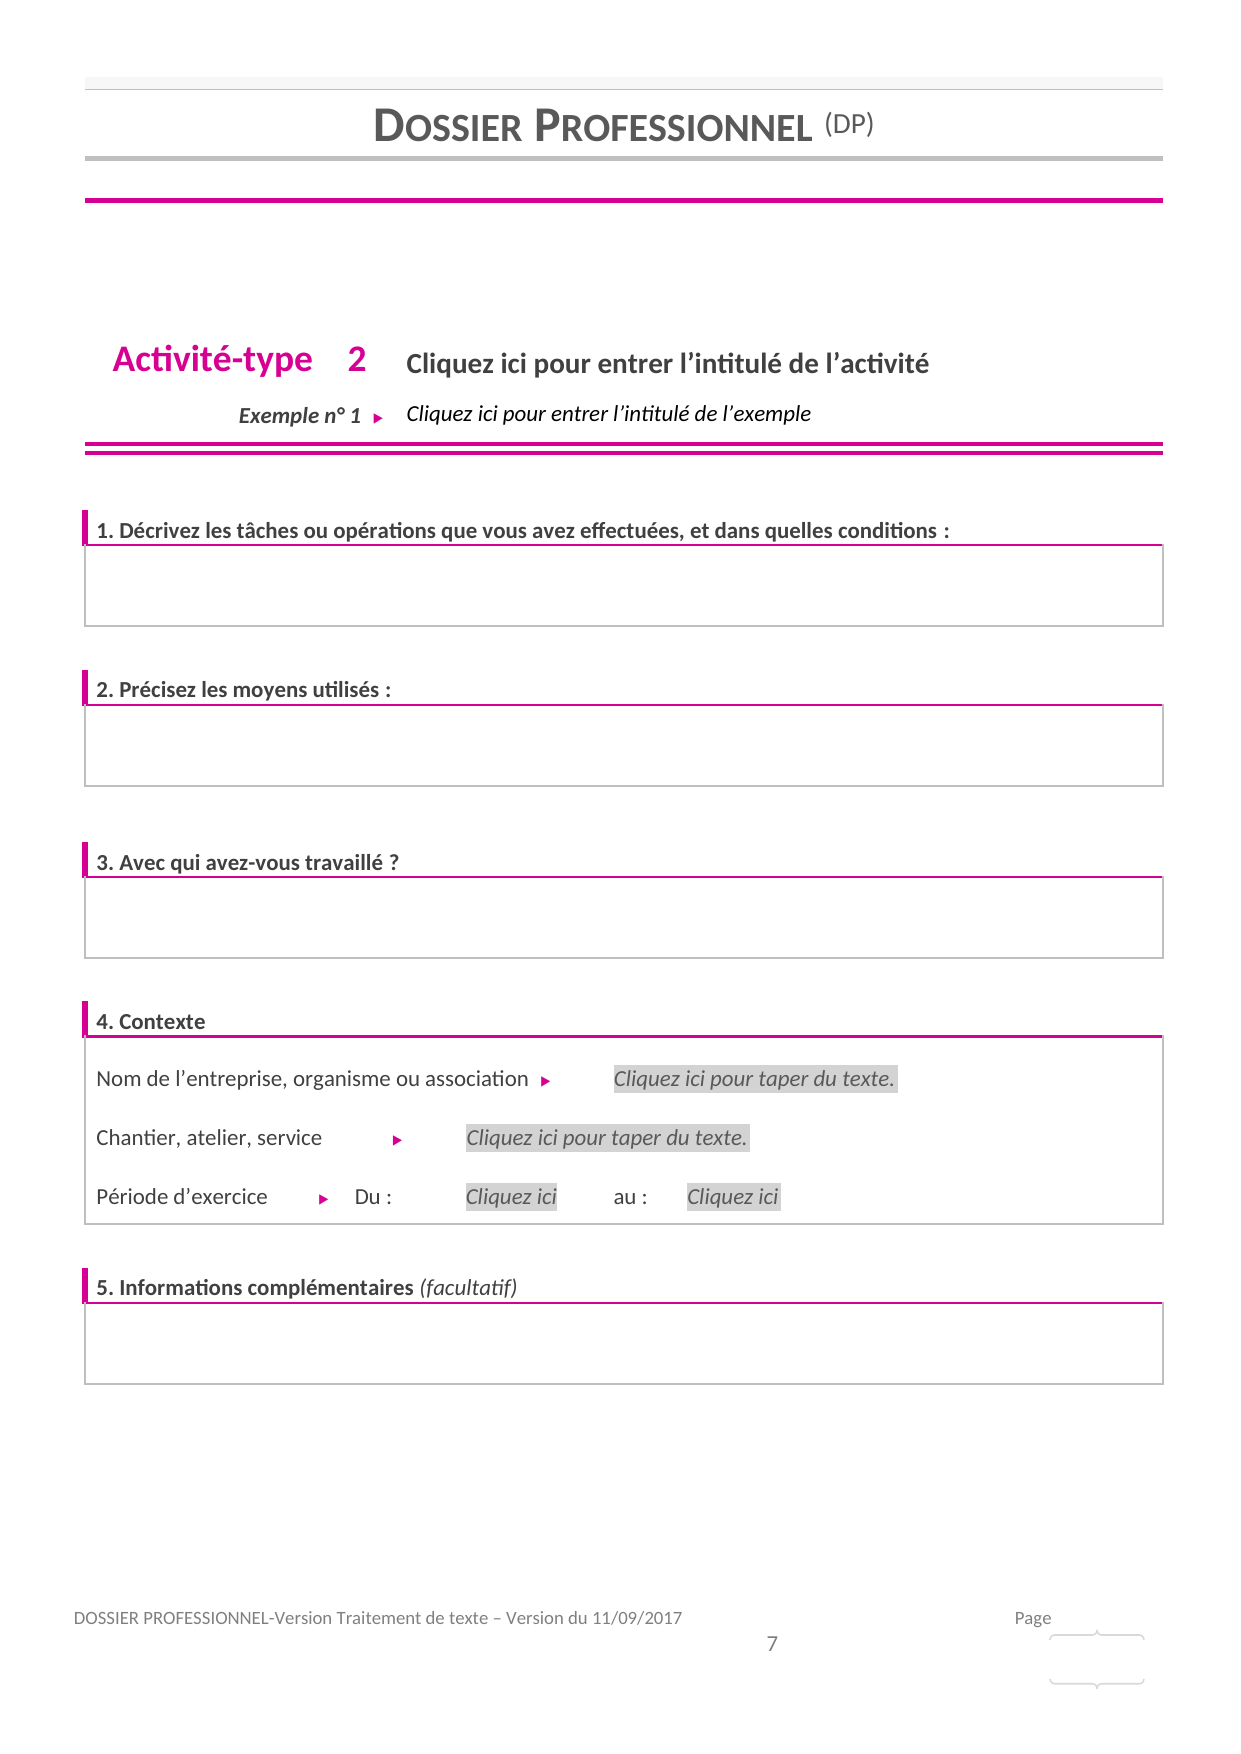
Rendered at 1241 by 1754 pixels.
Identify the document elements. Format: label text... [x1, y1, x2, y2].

table_cell [86, 763, 1162, 784]
table_cell [1104, 627, 1163, 648]
table_cell [86, 899, 1162, 936]
table_cell [85, 1246, 1104, 1268]
table_cell [85, 787, 1163, 808]
table_cell [85, 959, 1104, 980]
table_header Cliquez ici pour entrer l’intitulé de l’activité [395, 329, 1163, 381]
table_header Activité-type [85, 329, 336, 381]
table_cell [86, 567, 1162, 604]
table_cell [1104, 1268, 1163, 1302]
table_cell Cliquez ici pour entrer l’intitulé de l’exemple [395, 381, 1163, 442]
table_cell [85, 489, 1163, 510]
table_cell [85, 627, 1104, 648]
table_cell Période d’exercice Du : Cliquez ici au : Cliquez ici [86, 1164, 1162, 1223]
table_cell [85, 455, 1163, 489]
table_cell [86, 1325, 1162, 1361]
table_header 2 [336, 329, 395, 381]
table_cell [1104, 1246, 1163, 1268]
table_cell [589, 1038, 1162, 1059]
table_cell Nom de l’entreprise, organisme ou association  [86, 1059, 589, 1105]
table_cell 1. Décrivez les tâches ou opérations que vous avez effectuées, et dans quelles conditions : [88, 510, 1163, 544]
table_cell [85, 980, 1163, 1001]
table_cell [86, 706, 1162, 727]
table_cell Exemple n° 1  [85, 381, 395, 442]
table_cell [1104, 1225, 1163, 1246]
table_cell 2. Précisez les moyens utilisés : [88, 670, 1163, 703]
table_cell [85, 446, 1163, 451]
table_cell [86, 604, 1162, 625]
table_cell [86, 546, 1162, 567]
table_cell [86, 878, 1162, 899]
table_cell Chantier, atelier, service  [86, 1105, 455, 1164]
table_cell [86, 1304, 1162, 1325]
table_cell Cliquez ici pour taper du texte. [455, 1105, 1162, 1164]
table_cell 3. Avec qui avez-vous travaillé ? [88, 842, 1163, 876]
table_cell [85, 808, 1163, 842]
table_cell 5. Informations complémentaires (facultatif) [88, 1268, 1104, 1302]
table_cell [86, 727, 1162, 763]
table_cell [86, 1361, 1162, 1383]
table_cell [86, 1038, 589, 1059]
table_cell [1104, 959, 1163, 980]
table_cell [85, 1225, 1104, 1246]
table_cell [86, 936, 1162, 957]
table_cell 4. Contexte [88, 1001, 1163, 1035]
table_cell [85, 648, 1163, 669]
table_cell Cliquez ici pour taper du texte. [589, 1059, 1162, 1105]
